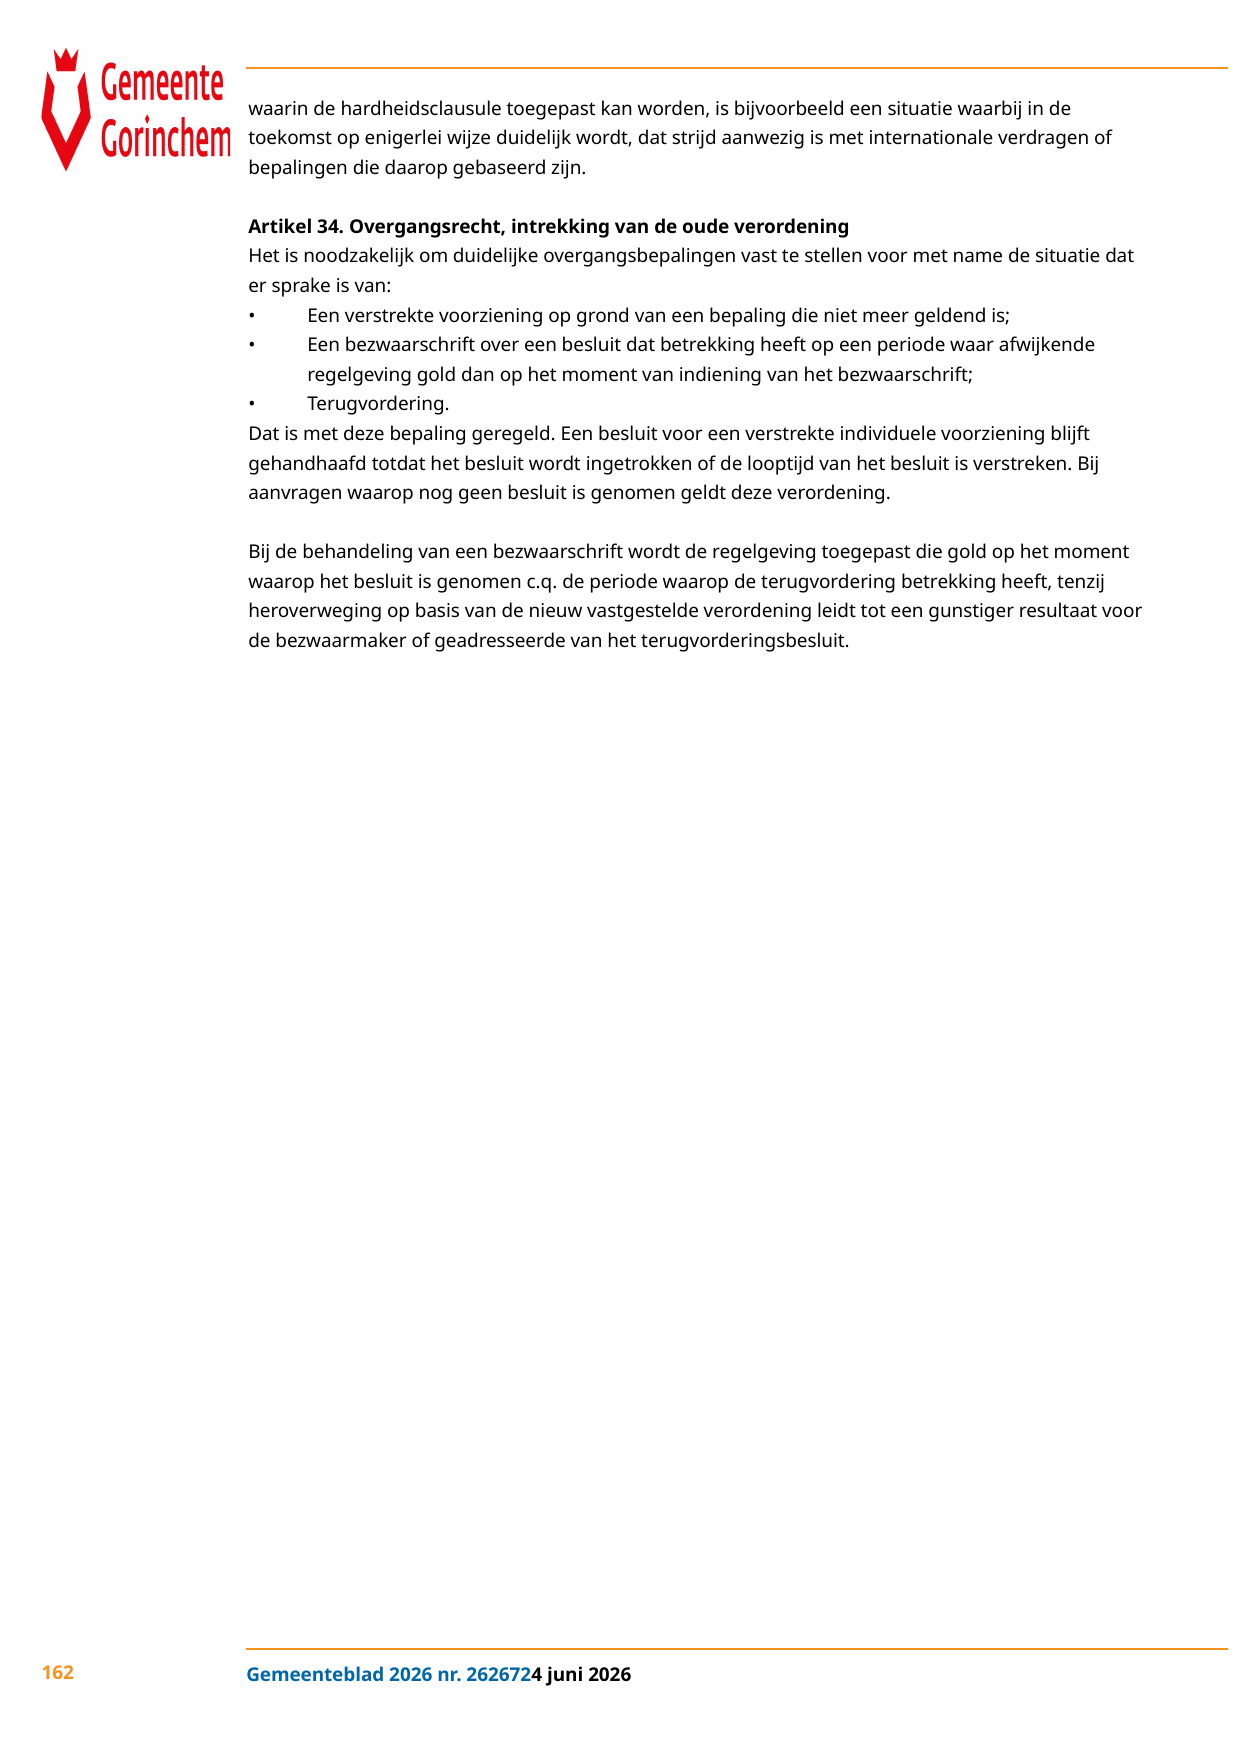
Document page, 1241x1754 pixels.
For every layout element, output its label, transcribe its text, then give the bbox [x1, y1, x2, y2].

picture [41, 47, 231, 172]
text Dat is met deze bepaling geregeld. Een besluit voor een verstrekte individuele voorziening blijft gehandhaafd totdat het besluit wordt ingetrokken of de looptijd van het besluit is verstreken. Bij aanvragen waarop nog geen besluit is genomen geldt deze verordening. [248, 420, 1152, 505]
list Een verstrekte voorziening op grond van een bepaling die niet meer geldend is; [248, 302, 1152, 328]
text waarin de hardheidsclausule toegepast kan worden, is bijvoorbeeld een situatie waarbij in de toekomst op enigerlei wijze duidelijk wordt, dat strijd aanwezig is met internationale verdragen of bepalingen die daarop gebaseerd zijn. [248, 95, 1152, 180]
text Artikel 34. Overgangsrecht, intrekking van de oude verordening [248, 213, 1152, 239]
list Een bezwaarschrift over een besluit dat betrekking heeft op een periode waar afwijkende regelgeving gold dan op het moment van indiening van het bezwaarschrift; [248, 331, 1152, 387]
list Terugvordering. [248, 391, 1152, 416]
text Bij de behandeling van een bezwaarschrift wordt de regelgeving toegepast die gold op het moment waarop het besluit is genomen c.q. de periode waarop de terugvordering betrekking heeft, tenzij heroverweging op basis van de nieuw vastgestelde verordening leidt tot een gunstiger resultaat voor de bezwaarmaker of geadresseerde van het terugvorderingsbesluit. [248, 538, 1152, 653]
text Het is noodzakelijk om duidelijke overgangsbepalingen vast te stellen voor met name de situatie dat er sprake is van: [248, 243, 1152, 298]
